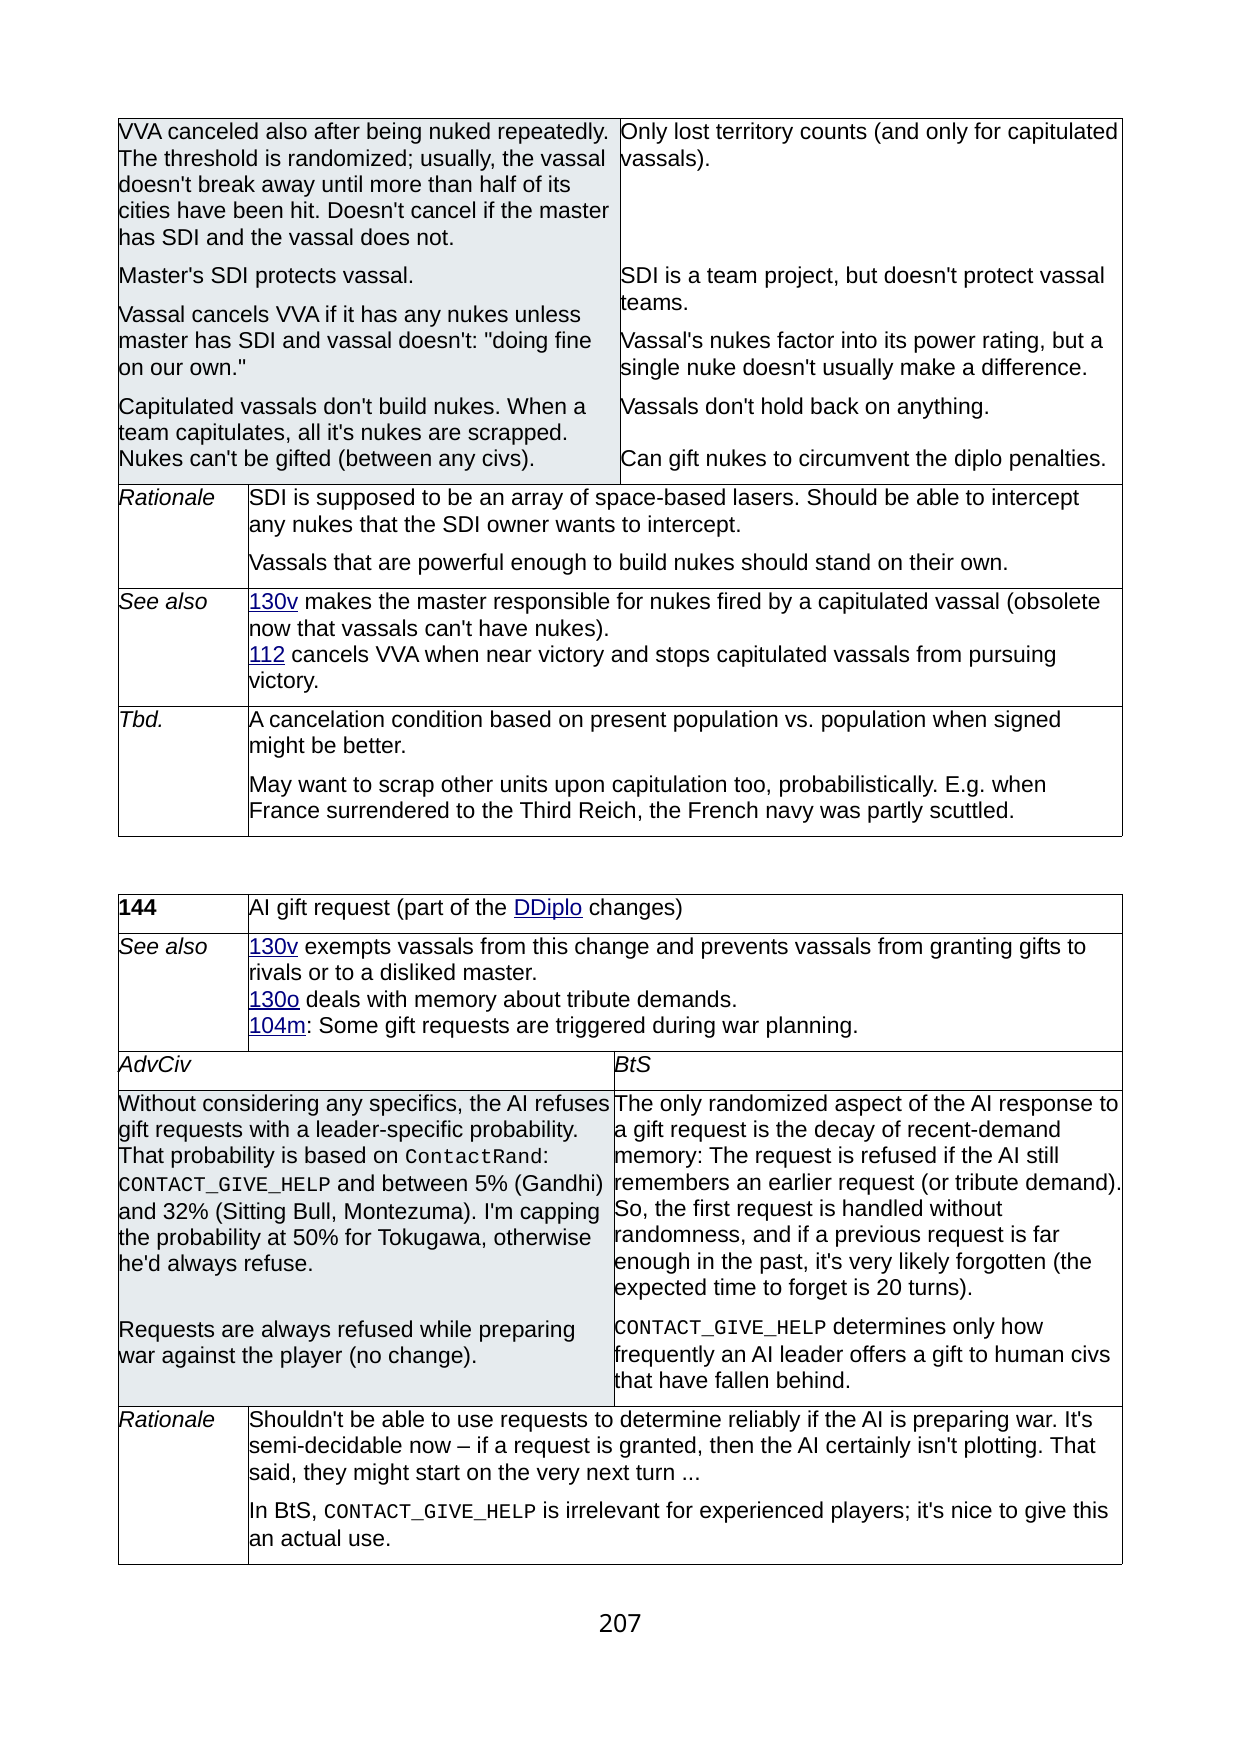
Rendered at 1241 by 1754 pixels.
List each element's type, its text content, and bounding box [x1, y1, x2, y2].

table_cell The only randomized aspect of the AI response to a gift request is the decay of recent-demand memory: The request is refused if the AI still remembers an earlier request (or tribute demand). So, the first request is handled without randomness, and if a previous request is far enough in the past, it's very likely forgotten (the expected time to forget is 20 turns). CONTACT_GIVE_HELP determines only how frequently an AI leader offers a gift to human civs that have fallen behind. [615, 1091, 1122, 1406]
table_cell Without considering any specifics, the AI refuses gift requests with a leader-specific probability. That probability is based on ContactRand: CONTACT_GIVE_HELP and between 5% (Gandhi) and 32% (Sitting Bull, Montezuma). I'm capping the probability at 50% for Tokugawa, otherwise he'd always refuse. Requests are always refused while preparing war against the player (no change). [119, 1091, 614, 1406]
table_cell BtS [615, 1052, 1122, 1089]
table_cell AdvCiv [119, 1052, 614, 1089]
table_cell Shouldn't be able to use requests to determine reliably if the AI is preparing war. It's semi-decidable now – if a request is granted, then the AI certainly isn't plotting. That said, they might start on the very next turn ... In BtS, CONTACT_GIVE_HELP is irrelevant for experienced players; it's nice to give this an actual use. [249, 1407, 1122, 1564]
table_cell Only lost territory counts (and only for capitulated vassals). SDI is a team project, but doesn't protect vassal teams. Vassal's nukes factor into its power rating, but a single nuke doesn't usually make a difference. Vassals don't hold back on anything. Can gift nukes to circumvent the diplo penalties. [621, 119, 1122, 484]
table_cell 130v exempts vassals from this change and prevents vassals from granting gifts to rivals or to a disliked master. 130o deals with memory about tribute demands. 104m: Some gift requests are triggered during war planning. [249, 934, 1122, 1051]
table_header 144 [119, 895, 248, 933]
table_cell SDI is supposed to be an array of space-based lasers. Should be able to intercept any nukes that the SDI owner wants to intercept. Vassals that are powerful enough to build nukes should stand on their own. [249, 485, 1122, 588]
table_cell Tbd. [119, 707, 248, 836]
table_cell See also [119, 934, 248, 1051]
table_cell Rationale [119, 485, 248, 588]
table_cell VVA canceled also after being nuked repeatedly. The threshold is randomized; usually, the vassal doesn't break away until more than half of its cities have been hit. Doesn't cancel if the master has SDI and the vassal does not. Master's SDI protects vassal. Vassal cancels VVA if it has any nukes unless master has SDI and vassal doesn't: "doing fine on our own." Capitulated vassals don't build nukes. When a team capitulates, all it's nukes are scrapped. Nukes can't be gifted (between any civs). [119, 119, 620, 484]
table_cell See also [119, 589, 248, 706]
table_cell A cancelation condition based on present population vs. population when signed might be better. May want to scrap other units upon capitulation too, probabilistically. E.g. when France surrendered to the Third Reich, the French navy was partly scuttled. [249, 707, 1122, 836]
table_header AI gift request (part of the DDiplo changes) [249, 895, 1122, 933]
table_cell Rationale [119, 1407, 248, 1564]
table_cell 130v makes the master responsible for nukes fired by a capitulated vassal (obsolete now that vassals can't have nukes). 112 cancels VVA when near victory and stops capitulated vassals from pursuing victory. [249, 589, 1122, 706]
